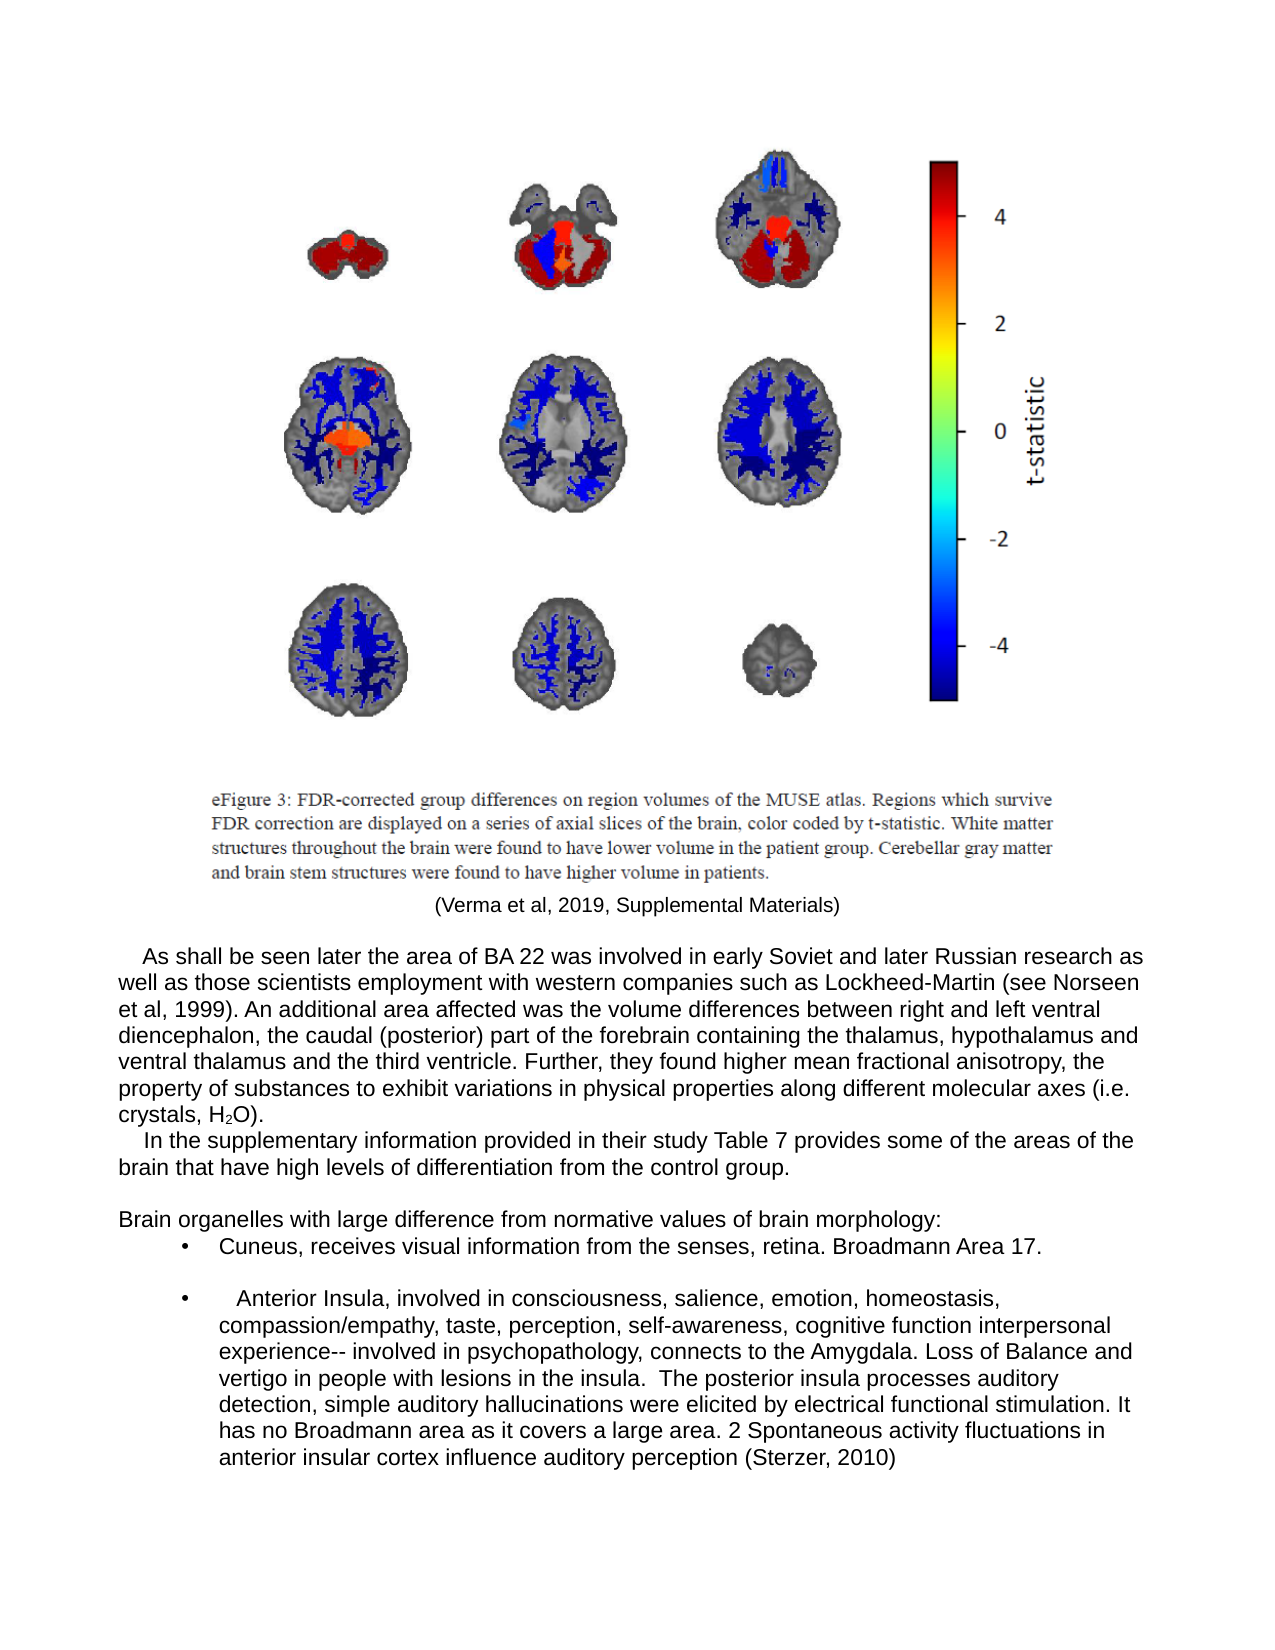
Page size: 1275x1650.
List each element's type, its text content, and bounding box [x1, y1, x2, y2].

list Anterior Insula, involved in consciousness, salience, emotion, homeostasis, compassion/empathy, taste, perception, self-awareness, cognitive function interpersonal experience-- involved in psychopathology, connects to the Amygdala. Loss of Balance and vertigo in people with lesions in the insula. The posterior insula processes auditory detection, simple auditory hallucinations were elicited by electrical functional stimulation. It has no Broadmann area as it covers a large area. 2 Spontaneous activity fluctuations in anterior insular cortex influence auditory perception (Sterzer, 2010) [181, 1285, 1157, 1470]
text (Verma et al, 2019, Supplemental Materials) [118, 893, 1157, 916]
list Cuneus, receives visual information from the senses, retina. Broadmann Area 17. [181, 1233, 1157, 1259]
text Brain organelles with large difference from normative values of brain morphology: [118, 1206, 1157, 1233]
picture [159, 121, 1066, 893]
text As shall be seen later the area of BA 22 was involved in early Soviet and later Russian research as well as those scientists employment with western companies such as Lockheed-Martin (see Norseen et al, 1999). An additional area affected was the volume differences between right and left ventral diencephalon, the caudal (posterior) part of the forebrain containing the thalamus, hypothalamus and ventral thalamus and the third ventricle. Further, they found higher mean fractional anisotropy, the property of substances to exhibit variations in physical properties along different molecular axes (i.e. crystals, H2O). [118, 943, 1157, 1127]
text In the supplementary information provided in their study Table 7 provides some of the areas of the brain that have high levels of differentiation from the control group. [118, 1127, 1157, 1180]
